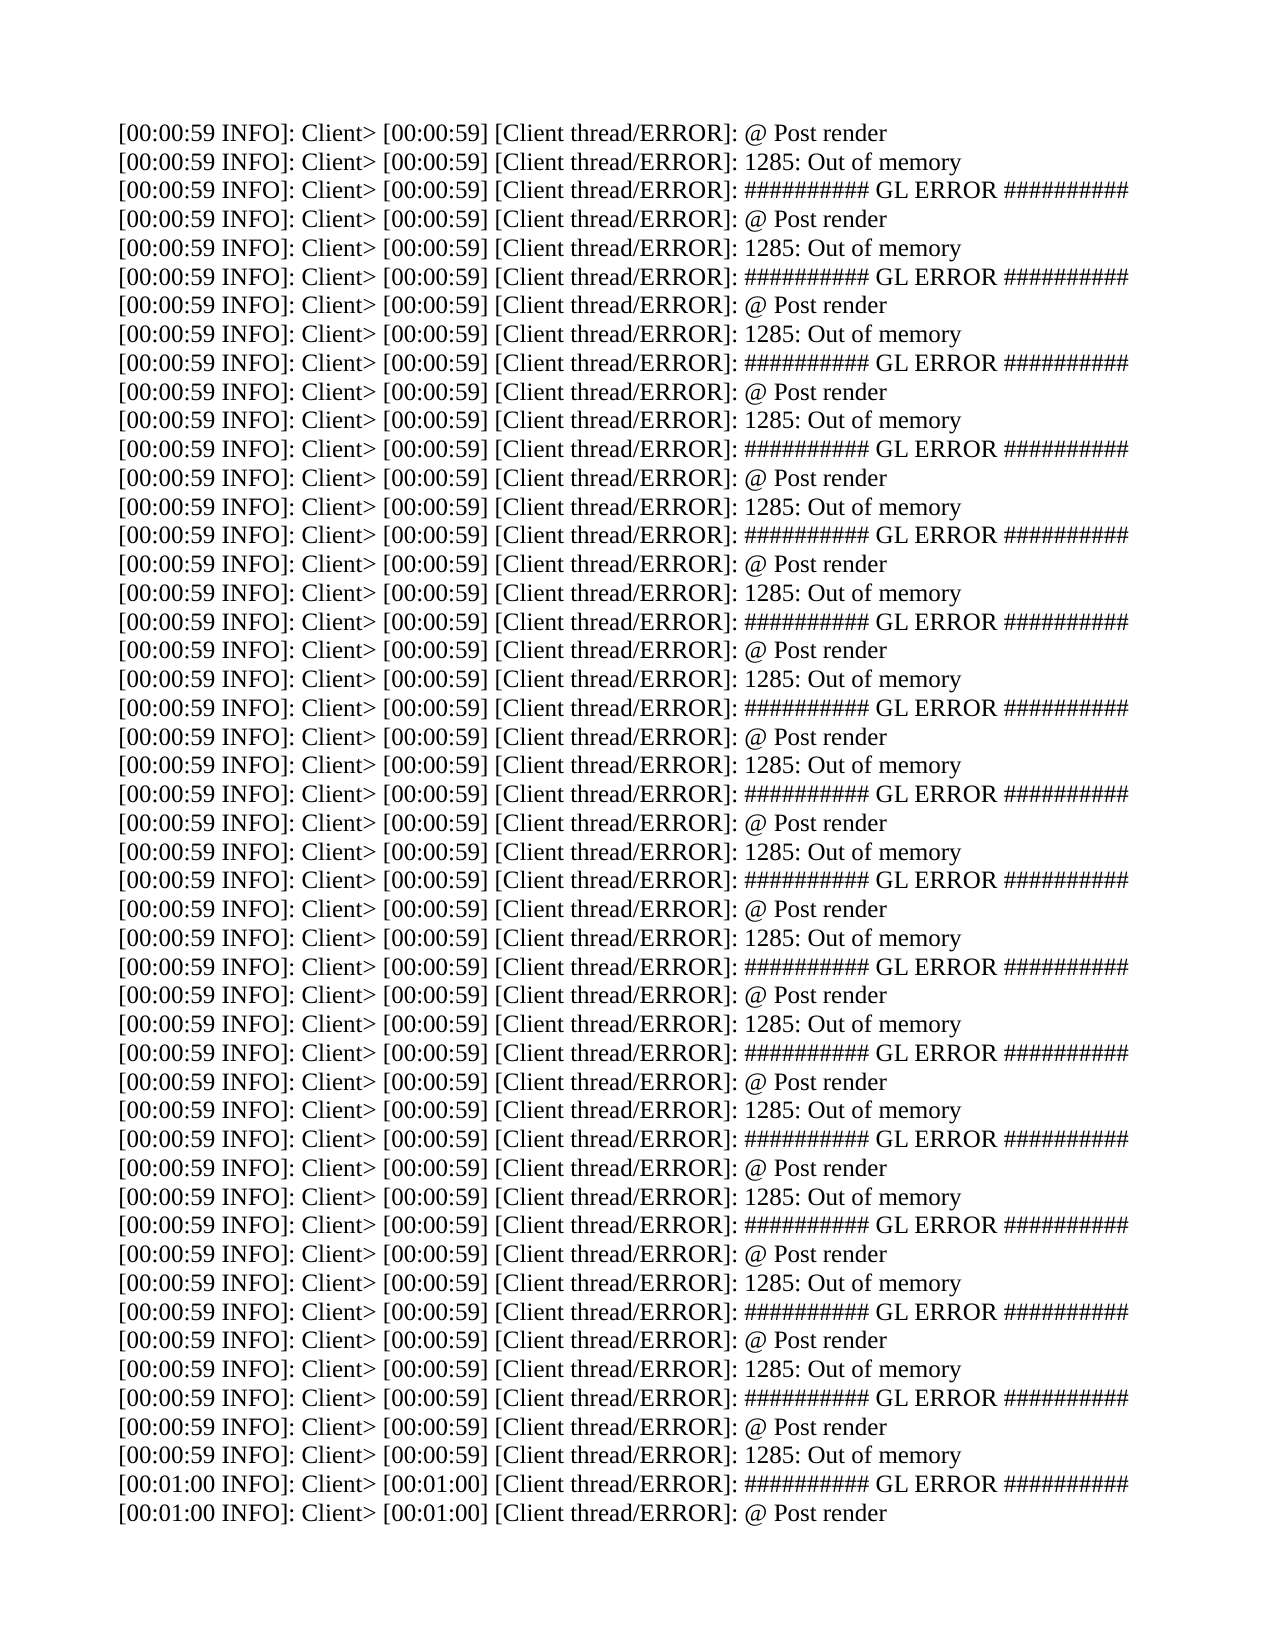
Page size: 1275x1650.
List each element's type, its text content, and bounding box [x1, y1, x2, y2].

text [00:00:59 INFO]: Client> [00:00:59] [Client thread/ERROR]: @ Post render [118, 981, 1157, 1009]
text [00:00:59 INFO]: Client> [00:00:59] [Client thread/ERROR]: 1285: Out of memory [118, 319, 1157, 348]
text [00:00:59 INFO]: Client> [00:00:59] [Client thread/ERROR]: @ Post render [118, 1239, 1157, 1268]
text [00:00:59 INFO]: Client> [00:00:59] [Client thread/ERROR]: @ Post render [118, 1067, 1157, 1096]
text [00:00:59 INFO]: Client> [00:00:59] [Client thread/ERROR]: 1285: Out of memory [118, 233, 1157, 262]
text [00:00:59 INFO]: Client> [00:00:59] [Client thread/ERROR]: ########## GL ERROR ########## [118, 693, 1157, 722]
text [00:00:59 INFO]: Client> [00:00:59] [Client thread/ERROR]: 1285: Out of memory [118, 492, 1157, 521]
text [00:00:59 INFO]: Client> [00:00:59] [Client thread/ERROR]: ########## GL ERROR ########## [118, 952, 1157, 981]
text [00:00:59 INFO]: Client> [00:00:59] [Client thread/ERROR]: @ Post render [118, 1153, 1157, 1182]
text [00:00:59 INFO]: Client> [00:00:59] [Client thread/ERROR]: ########## GL ERROR ########## [118, 262, 1157, 291]
text [00:00:59 INFO]: Client> [00:00:59] [Client thread/ERROR]: 1285: Out of memory [118, 1268, 1157, 1297]
text [00:00:59 INFO]: Client> [00:00:59] [Client thread/ERROR]: ########## GL ERROR ########## [118, 607, 1157, 636]
text [00:00:59 INFO]: Client> [00:00:59] [Client thread/ERROR]: 1285: Out of memory [118, 664, 1157, 693]
text [00:00:59 INFO]: Client> [00:00:59] [Client thread/ERROR]: 1285: Out of memory [118, 923, 1157, 952]
text [00:00:59 INFO]: Client> [00:00:59] [Client thread/ERROR]: ########## GL ERROR ########## [118, 1297, 1157, 1326]
text [00:00:59 INFO]: Client> [00:00:59] [Client thread/ERROR]: ########## GL ERROR ########## [118, 779, 1157, 808]
text [00:00:59 INFO]: Client> [00:00:59] [Client thread/ERROR]: ########## GL ERROR ########## [118, 348, 1157, 377]
text [00:00:59 INFO]: Client> [00:00:59] [Client thread/ERROR]: 1285: Out of memory [118, 406, 1157, 434]
text [00:00:59 INFO]: Client> [00:00:59] [Client thread/ERROR]: @ Post render [118, 1326, 1157, 1354]
text [00:00:59 INFO]: Client> [00:00:59] [Client thread/ERROR]: @ Post render [118, 1412, 1157, 1441]
text [00:00:59 INFO]: Client> [00:00:59] [Client thread/ERROR]: @ Post render [118, 722, 1157, 751]
text [00:01:00 INFO]: Client> [00:01:00] [Client thread/ERROR]: @ Post render [118, 1498, 1157, 1527]
text [00:00:59 INFO]: Client> [00:00:59] [Client thread/ERROR]: ########## GL ERROR ########## [118, 1211, 1157, 1239]
text [00:00:59 INFO]: Client> [00:00:59] [Client thread/ERROR]: 1285: Out of memory [118, 1096, 1157, 1124]
text [00:00:59 INFO]: Client> [00:00:59] [Client thread/ERROR]: 1285: Out of memory [118, 578, 1157, 607]
text [00:00:59 INFO]: Client> [00:00:59] [Client thread/ERROR]: ########## GL ERROR ########## [118, 866, 1157, 894]
text [00:00:59 INFO]: Client> [00:00:59] [Client thread/ERROR]: 1285: Out of memory [118, 1354, 1157, 1383]
text [00:00:59 INFO]: Client> [00:00:59] [Client thread/ERROR]: @ Post render [118, 118, 1157, 147]
text [00:00:59 INFO]: Client> [00:00:59] [Client thread/ERROR]: ########## GL ERROR ########## [118, 521, 1157, 549]
text [00:00:59 INFO]: Client> [00:00:59] [Client thread/ERROR]: @ Post render [118, 204, 1157, 233]
text [00:00:59 INFO]: Client> [00:00:59] [Client thread/ERROR]: 1285: Out of memory [118, 1182, 1157, 1211]
text [00:00:59 INFO]: Client> [00:00:59] [Client thread/ERROR]: 1285: Out of memory [118, 1441, 1157, 1469]
text [00:00:59 INFO]: Client> [00:00:59] [Client thread/ERROR]: 1285: Out of memory [118, 1009, 1157, 1038]
text [00:00:59 INFO]: Client> [00:00:59] [Client thread/ERROR]: 1285: Out of memory [118, 837, 1157, 866]
text [00:00:59 INFO]: Client> [00:00:59] [Client thread/ERROR]: ########## GL ERROR ########## [118, 1038, 1157, 1067]
text [00:00:59 INFO]: Client> [00:00:59] [Client thread/ERROR]: ########## GL ERROR ########## [118, 1124, 1157, 1153]
text [00:00:59 INFO]: Client> [00:00:59] [Client thread/ERROR]: 1285: Out of memory [118, 751, 1157, 779]
text [00:00:59 INFO]: Client> [00:00:59] [Client thread/ERROR]: 1285: Out of memory [118, 147, 1157, 176]
text [00:00:59 INFO]: Client> [00:00:59] [Client thread/ERROR]: @ Post render [118, 463, 1157, 492]
text [00:00:59 INFO]: Client> [00:00:59] [Client thread/ERROR]: ########## GL ERROR ########## [118, 1383, 1157, 1412]
text [00:00:59 INFO]: Client> [00:00:59] [Client thread/ERROR]: @ Post render [118, 549, 1157, 578]
text [00:00:59 INFO]: Client> [00:00:59] [Client thread/ERROR]: @ Post render [118, 894, 1157, 923]
text [00:00:59 INFO]: Client> [00:00:59] [Client thread/ERROR]: @ Post render [118, 808, 1157, 837]
text [00:00:59 INFO]: Client> [00:00:59] [Client thread/ERROR]: @ Post render [118, 377, 1157, 406]
text [00:00:59 INFO]: Client> [00:00:59] [Client thread/ERROR]: ########## GL ERROR ########## [118, 434, 1157, 463]
text [00:00:59 INFO]: Client> [00:00:59] [Client thread/ERROR]: @ Post render [118, 291, 1157, 319]
text [00:00:59 INFO]: Client> [00:00:59] [Client thread/ERROR]: @ Post render [118, 636, 1157, 664]
text [00:01:00 INFO]: Client> [00:01:00] [Client thread/ERROR]: ########## GL ERROR ########## [118, 1469, 1157, 1498]
text [00:00:59 INFO]: Client> [00:00:59] [Client thread/ERROR]: ########## GL ERROR ########## [118, 176, 1157, 204]
